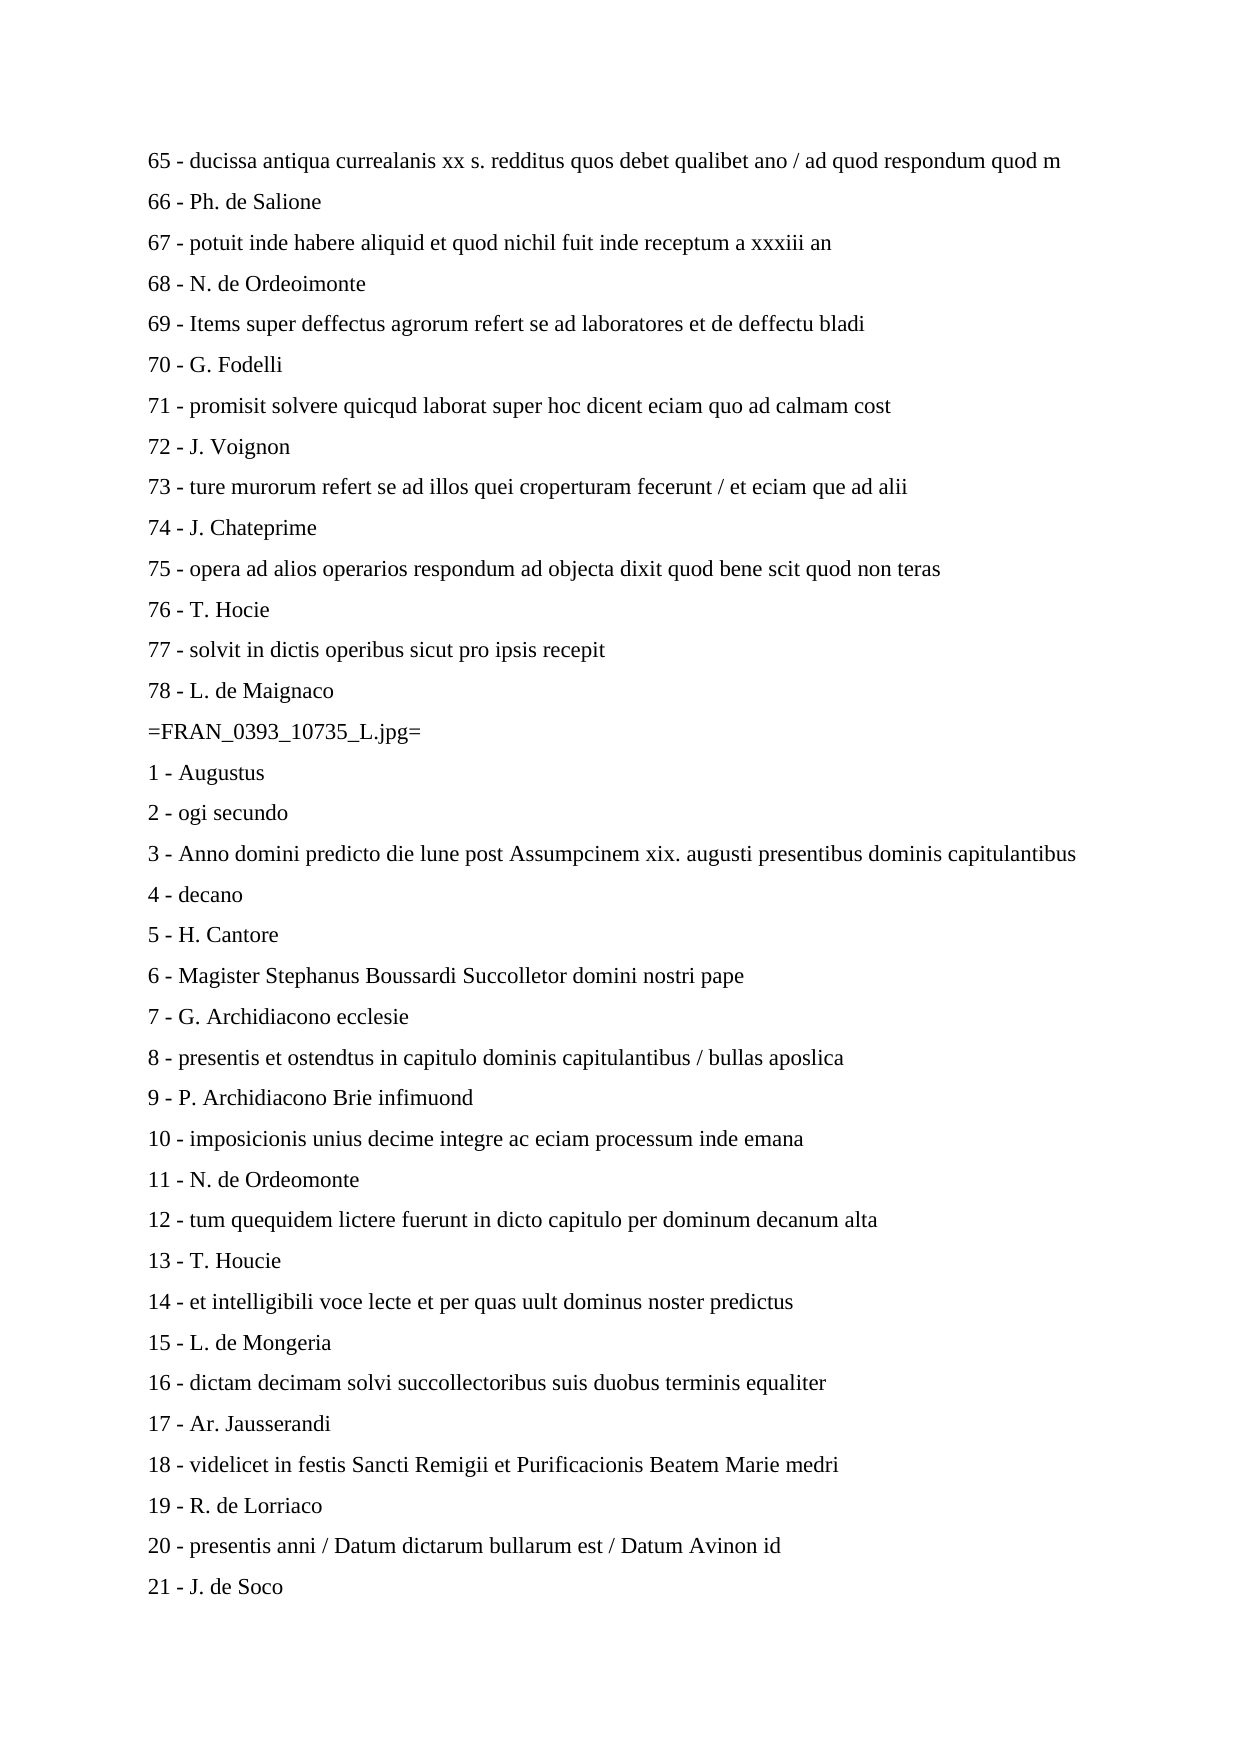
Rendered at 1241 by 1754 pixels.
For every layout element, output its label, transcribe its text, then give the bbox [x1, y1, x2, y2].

text 70 - G. Fodelli [148, 351, 1093, 378]
text 69 - Items super deffectus agrorum refert se ad laboratores et de deffectu bladi [148, 311, 1093, 337]
text 71 - promisit solvere quicqud laborat super hoc dicent eciam quo ad calmam cost [148, 392, 1093, 418]
text 11 - N. de Ordeomonte [148, 1166, 1093, 1192]
text 17 - Ar. Jausserandi [148, 1410, 1093, 1437]
text 16 - dictam decimam solvi succollectoribus suis duobus terminis equaliter [148, 1369, 1093, 1396]
text 5 - H. Cantore [148, 921, 1093, 948]
text 74 - J. Chateprime [148, 514, 1093, 541]
text 19 - R. de Lorriaco [148, 1492, 1093, 1518]
text 18 - videlicet in festis Sancti Remigii et Purificacionis Beatem Marie medri [148, 1451, 1093, 1477]
text 4 - decano [148, 881, 1093, 907]
text 8 - presentis et ostendtus in capitulo dominis capitulantibus / bullas aposlica [148, 1044, 1093, 1070]
text 14 - et intelligibili voce lecte et per quas uult dominus noster predictus [148, 1288, 1093, 1314]
text 6 - Magister Stephanus Boussardi Succolletor domini nostri pape [148, 962, 1093, 988]
text 3 - Anno domini predicto die lune post Assumpcinem xix. augusti presentibus dominis capitulantibus [148, 840, 1093, 866]
text 20 - presentis anni / Datum dictarum bullarum est / Datum Avinon id [148, 1532, 1093, 1559]
text 66 - Ph. de Salione [148, 188, 1093, 215]
text 1 - Augustus [148, 758, 1093, 785]
text 67 - potuit inde habere aliquid et quod nichil fuit inde receptum a xxxiii an [148, 229, 1093, 255]
text 75 - opera ad alios operarios respondum ad objecta dixit quod bene scit quod non teras [148, 555, 1093, 581]
text 68 - N. de Ordeoimonte [148, 270, 1093, 296]
text 2 - ogi secundo [148, 799, 1093, 826]
text 65 - ducissa antiqua currealanis xx s. redditus quos debet qualibet ano / ad quod respondum quod m [148, 148, 1093, 174]
text =FRAN_0393_10735_L.jpg= [148, 718, 1093, 744]
text 15 - L. de Mongeria [148, 1329, 1093, 1355]
text 77 - solvit in dictis operibus sicut pro ipsis recepit [148, 636, 1093, 663]
text 72 - J. Voignon [148, 433, 1093, 459]
text 9 - P. Archidiacono Brie infimuond [148, 1084, 1093, 1111]
text 21 - J. de Soco [148, 1573, 1093, 1599]
text 7 - G. Archidiacono ecclesie [148, 1003, 1093, 1029]
text 76 - T. Hocie [148, 596, 1093, 622]
text 73 - ture murorum refert se ad illos quei croperturam fecerunt / et eciam que ad alii [148, 473, 1093, 500]
text 13 - T. Houcie [148, 1247, 1093, 1274]
text 12 - tum quequidem lictere fuerunt in dicto capitulo per dominum decanum alta [148, 1207, 1093, 1233]
text 78 - L. de Maignaco [148, 677, 1093, 703]
text 10 - imposicionis unius decime integre ac eciam processum inde emana [148, 1125, 1093, 1151]
